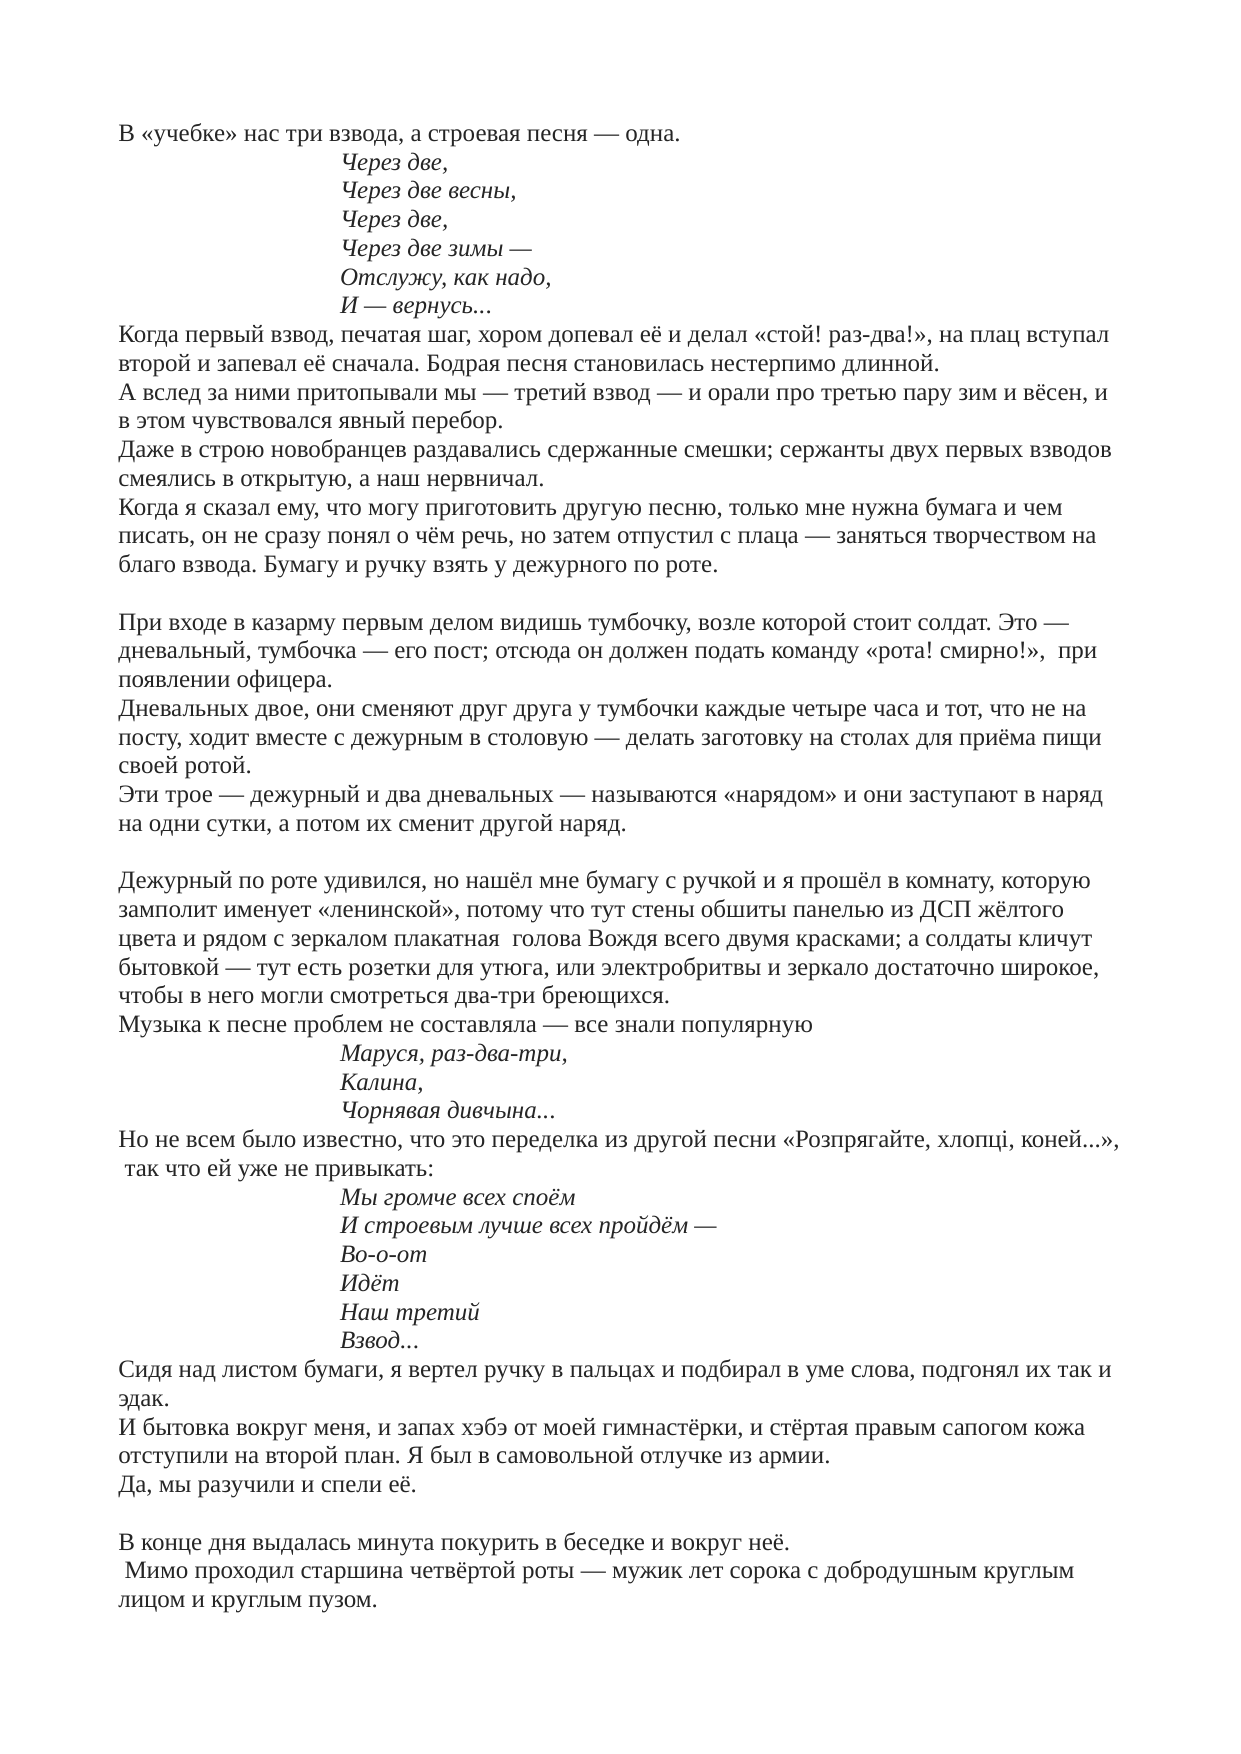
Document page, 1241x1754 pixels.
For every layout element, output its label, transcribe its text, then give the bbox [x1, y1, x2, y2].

text Когда я сказал ему, что могу приготовить другую песню, только мне нужна бумага и чем писать, он не сразу понял о чём речь, но затем отпустил с плаца — заняться творчеством на благо взвода. Бумагу и ручку взять у дежурного по роте. [118, 492, 1122, 578]
text И строевым лучше всех пройдём — [118, 1211, 1122, 1239]
text И — вернусь... [118, 291, 1122, 319]
text Дневальных двое, они сменяют друг друга у тумбочки каждые четыре часа и тот, что не на посту, ходит вместе с дежурным в столовую — делать заготовку на столах для приёма пищи своей ротой. [118, 693, 1122, 779]
text Чорнявая дивчына... [118, 1096, 1122, 1124]
text так что ей уже не привыкать: [118, 1153, 1122, 1182]
text Маруся, раз-два-три, [118, 1038, 1122, 1067]
text Взвод... [118, 1326, 1122, 1354]
text Дежурный по роте удивился, но нашёл мне бумагу с ручкой и я прошёл в комнату, которую замполит именует «ленинской», потому что тут стены обшиты панелью из ДСП жёлтого цвета и рядом с зеркалом плакатная голова Вождя всего двумя красками; а солдаты кличут бытовкой — тут есть розетки для утюга, или электробритвы и зеркало достаточно широкое, чтобы в него могли смотреться два-три бреющихся. [118, 866, 1122, 1009]
text Во-о-от [118, 1239, 1122, 1268]
text Через две, [118, 147, 1122, 176]
text Мимо проходил старшина четвёртой роты — мужик лет сорока с добродушным круглым лицом и круглым пузом. [118, 1556, 1122, 1613]
text Когда первый взвод, печатая шаг, хором допевал её и делал «стой! раз-два!», на плац вступал второй и запевал её сначала. Бодрая песня становилась нестерпимо длинной. [118, 319, 1122, 377]
text Даже в строю новобранцев раздавались сдержанные смешки; сержанты двух первых взводов смеялись в открытую, а наш нервничал. [118, 434, 1122, 492]
text Через две, [118, 204, 1122, 233]
text Но не всем было известно, что это переделка из другой песни «Розпрягайте, хлопцi, коней...», [118, 1124, 1122, 1153]
text Эти трое — дежурный и два дневальных — называются «нарядом» и они заступают в наряд на одни сутки, а потом их сменит другой наряд. [118, 779, 1122, 837]
text При входе в казарму первым делом видишь тумбочку, возле которой стоит солдат. Это — дневальный, тумбочка — его пост; отсюда он должен подать команду «рота! смирно!», при появлении офицера. [118, 607, 1122, 693]
text А вслед за ними притопывали мы — третий взвод — и орали про третью пару зим и вёсен, и в этом чувствовался явный перебор. [118, 377, 1122, 434]
text И бытовка вокруг меня, и запах хэбэ от моей гимнастёрки, и стёртая правым сапогом кожа отступили на второй план. Я был в самовольной отлучке из армии. [118, 1412, 1122, 1469]
text Наш третий [118, 1297, 1122, 1326]
text Идёт [118, 1268, 1122, 1297]
text В «учебке» нас три взвода, а строевая песня — одна. [118, 118, 1122, 147]
text В конце дня выдалась минута покурить в беседке и вокруг неё. [118, 1527, 1122, 1556]
text Калина, [118, 1067, 1122, 1096]
text Сидя над листом бумаги, я вертел ручку в пальцах и подбирал в уме слова, подгонял их так и эдак. [118, 1354, 1122, 1412]
text Да, мы разучили и спели её. [118, 1469, 1122, 1498]
text Через две весны, [118, 176, 1122, 204]
text Мы громче всех споём [118, 1182, 1122, 1211]
text Отслужу, как надо, [118, 262, 1122, 291]
text Через две зимы — [118, 233, 1122, 262]
text Музыка к песне проблем не составляла — все знали популярную [118, 1009, 1122, 1038]
